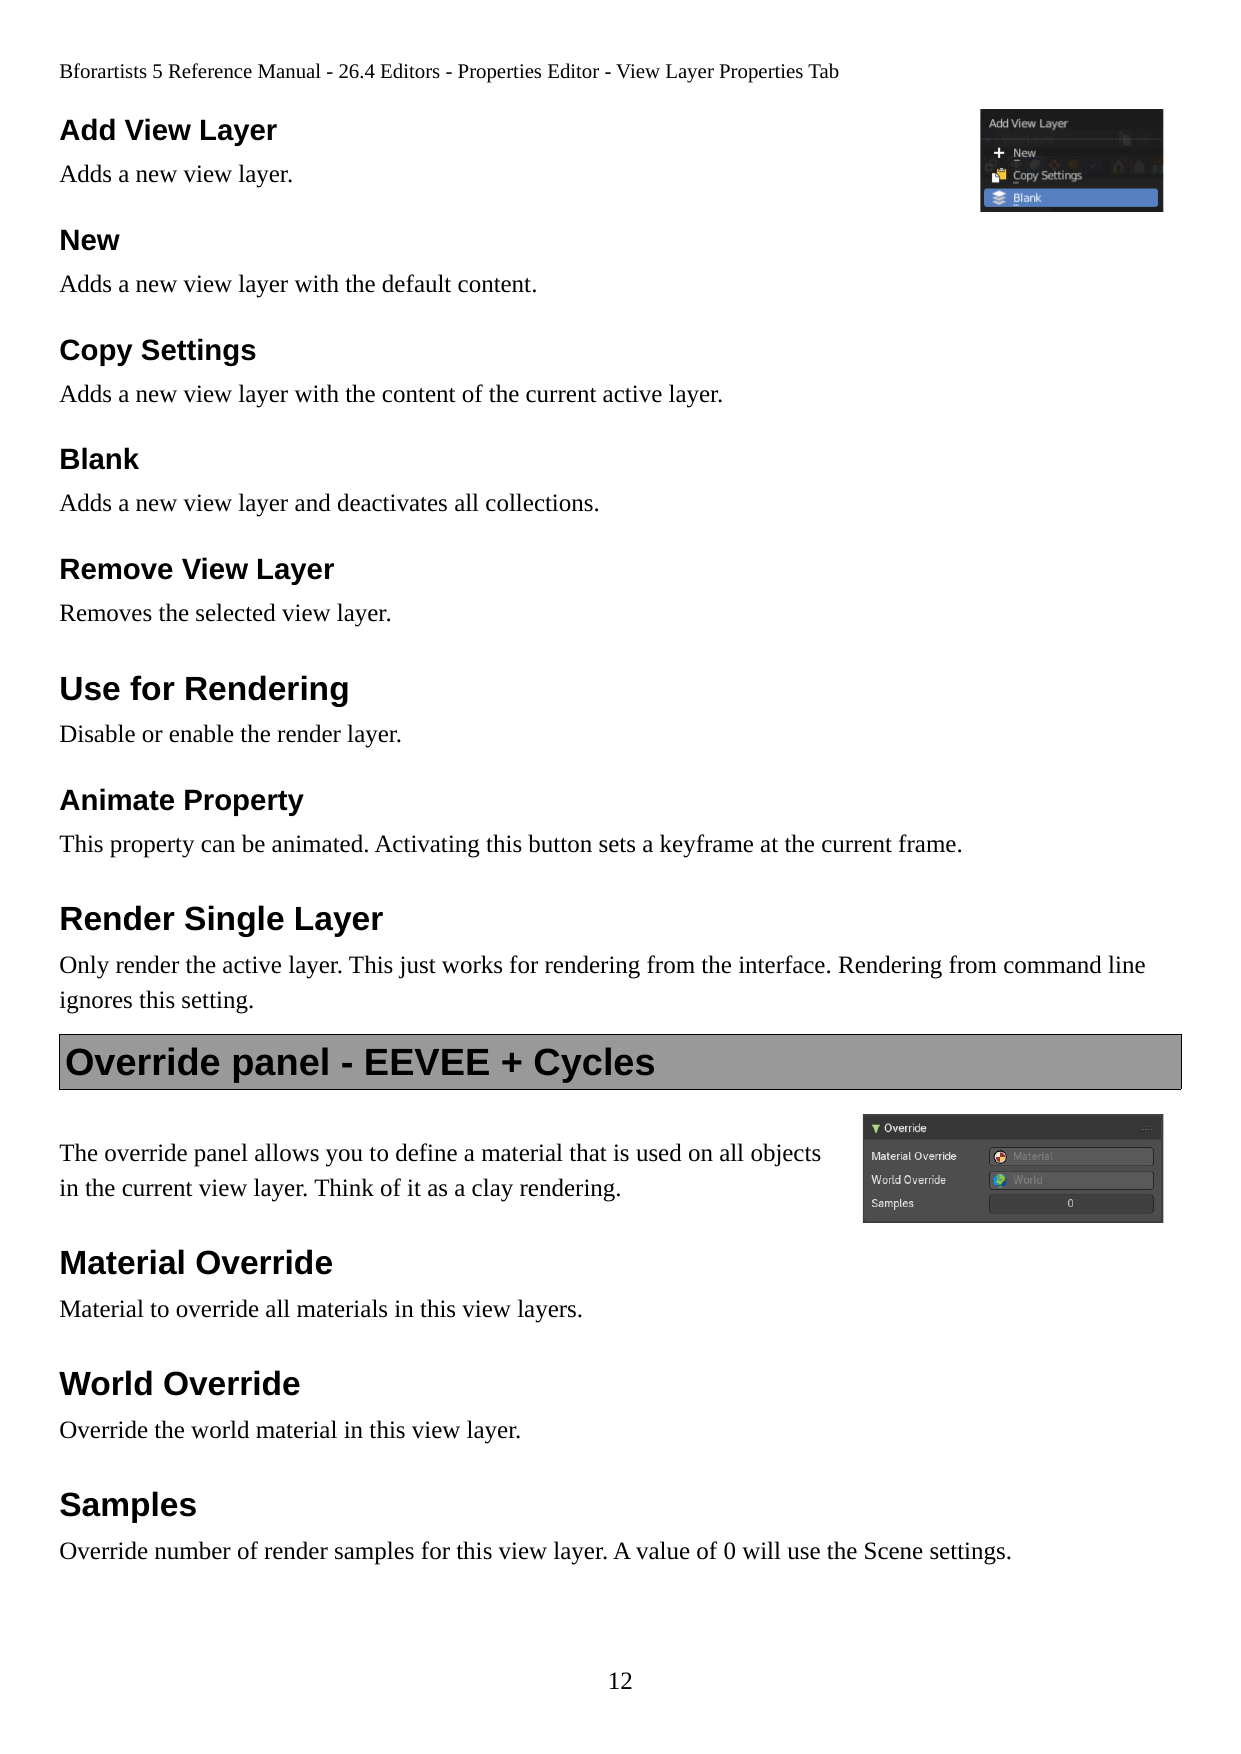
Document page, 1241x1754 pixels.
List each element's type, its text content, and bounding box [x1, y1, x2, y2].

subtitle World Override [59, 1364, 1181, 1402]
text Adds a new view layer with the default content. [59, 269, 1181, 297]
picture [980, 109, 1164, 212]
text Adds a new view layer. [59, 159, 980, 188]
subtitle Remove View Layer [59, 552, 1181, 586]
text Adds a new view layer and deactivates all collections. [59, 488, 1181, 517]
text Disable or enable the render layer. [59, 719, 1181, 748]
text Override number of render samples for this view layer. A value of 0 will use the Scene settings. [59, 1536, 1181, 1565]
table_header Override panel - EEVEE + Cycles [60, 1035, 1181, 1089]
picture [862, 1114, 1164, 1223]
text Adds a new view layer with the content of the current active layer. [59, 379, 1181, 407]
text Override the world material in this view layer. [59, 1415, 1181, 1444]
text Only render the active layer. This just works for rendering from the interface. Rendering from command line ignores this setting. [59, 950, 1181, 1014]
subtitle Blank [59, 442, 1181, 476]
subtitle Render Single Layer [59, 899, 1181, 938]
subtitle Material Override [59, 1243, 1181, 1281]
text The override panel allows you to define a material that is used on all objects in the current view layer. Think of it as a clay rendering. [59, 1138, 862, 1202]
subtitle New [59, 222, 1181, 256]
subtitle Use for Rendering [59, 668, 1181, 707]
subtitle Samples [59, 1485, 1181, 1523]
subtitle [1164, 113, 1181, 146]
text This property can be animated. Activating this button sets a keyframe at the current frame. [59, 829, 1181, 858]
text Material to override all materials in this view layers. [59, 1294, 1181, 1323]
text Removes the selected view layer. [59, 598, 1181, 627]
subtitle Add View Layer [59, 113, 980, 146]
subtitle Animate Property [59, 783, 1181, 817]
subtitle Copy Settings [59, 332, 1181, 366]
text [1164, 159, 1181, 188]
